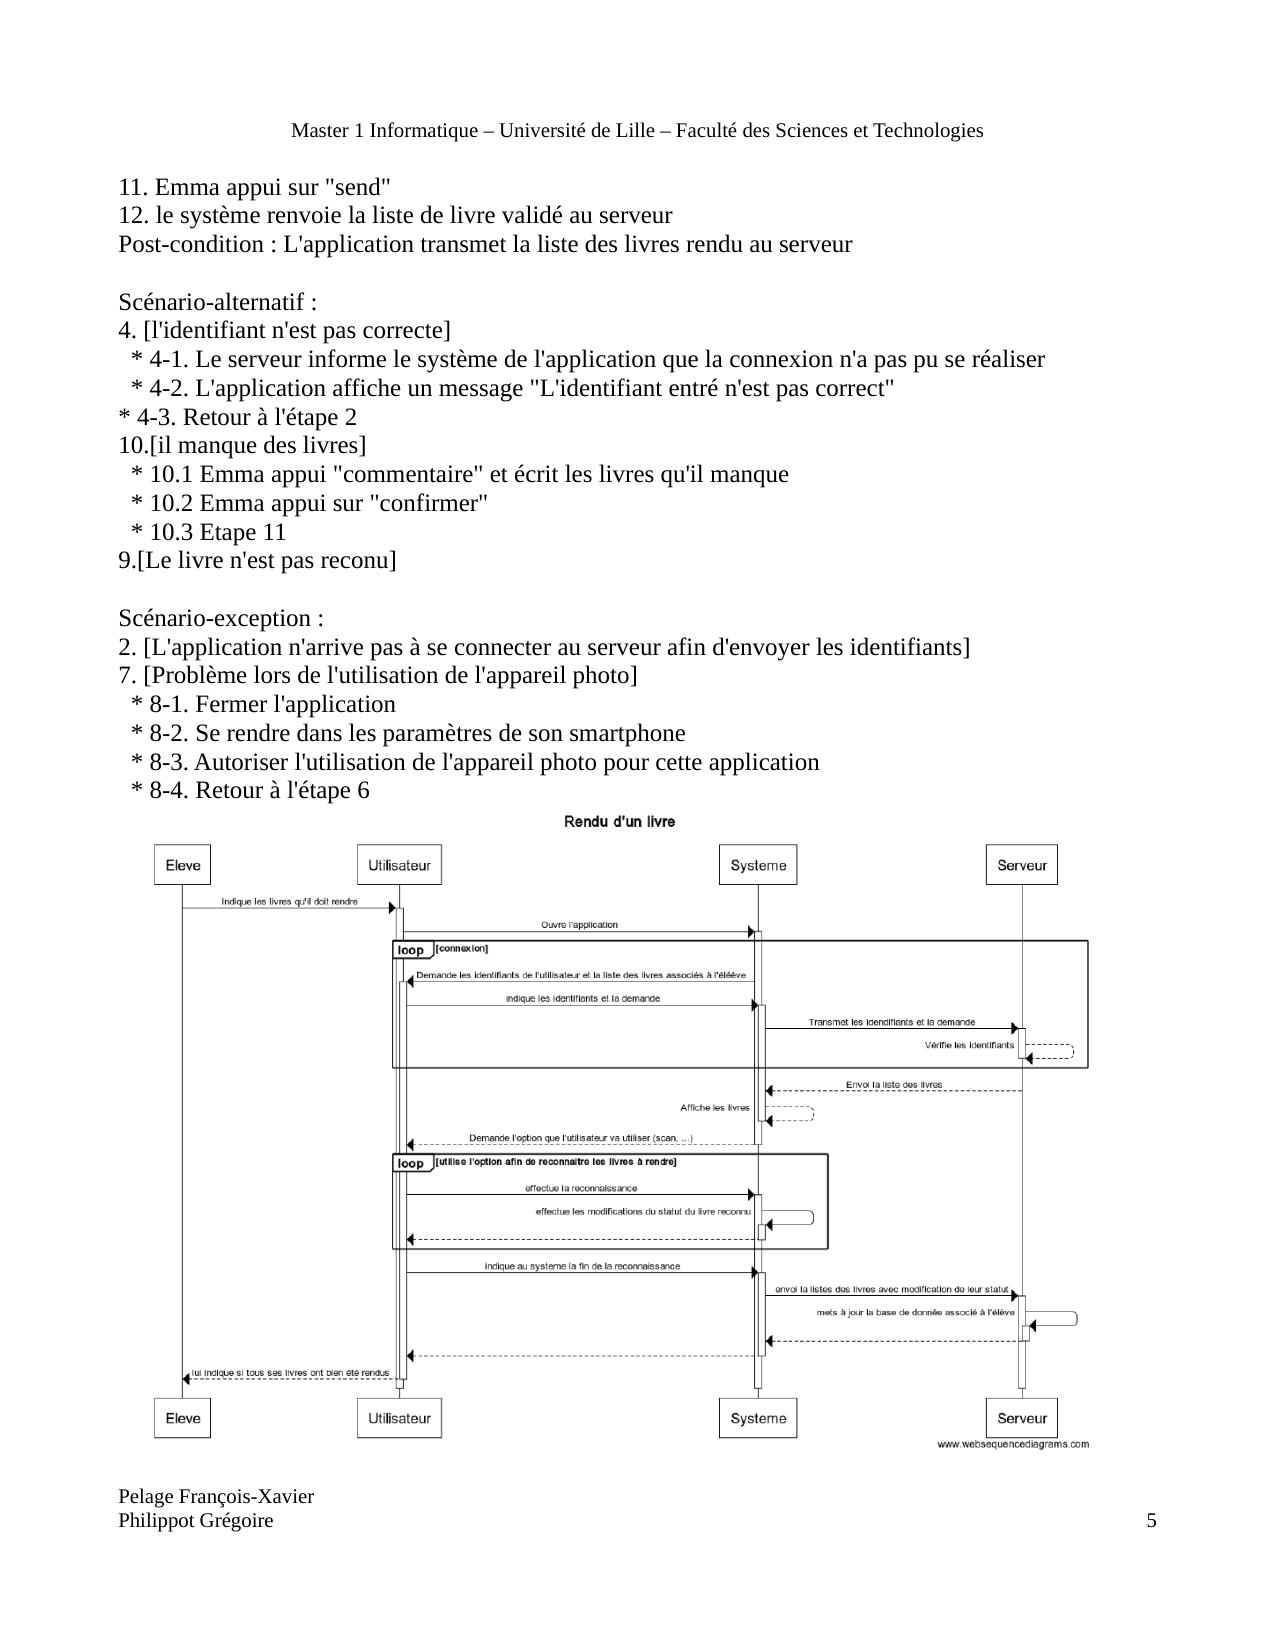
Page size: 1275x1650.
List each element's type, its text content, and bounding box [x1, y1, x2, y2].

text * 4-1. Le serveur informe le système de l'application que la connexion n'a pas pu se réaliser [118, 344, 1157, 373]
text 11. Emma appui sur "send" [118, 172, 1157, 200]
text * 8-2. Se rendre dans les paramètres de son smartphone [118, 718, 1157, 747]
text Post-condition : L'application transmet la liste des livres rendu au serveur [118, 229, 1157, 258]
picture [143, 804, 1095, 1454]
text * 4-2. L'application affiche un message "L'identifiant entré n'est pas correct" [118, 373, 1157, 402]
text * 8-1. Fermer l'application [118, 689, 1157, 718]
text 2. [L'application n'arrive pas à se connecter au serveur afin d'envoyer les identifiants] [118, 632, 1157, 660]
text 7. [Problème lors de l'utilisation de l'appareil photo] [118, 660, 1157, 689]
text Scénario-alternatif : [118, 287, 1157, 315]
text * 8-3. Autoriser l'utilisation de l'appareil photo pour cette application [118, 747, 1157, 775]
text * 4-3. Retour à l'étape 2 [118, 402, 1157, 430]
text * 8-4. Retour à l'étape 6 [118, 775, 1157, 804]
text 9.[Le livre n'est pas reconu] [118, 545, 1157, 574]
text * 10.3 Etape 11 [118, 517, 1157, 545]
text 10.[il manque des livres] [118, 430, 1157, 459]
text Scénario-exception : [118, 603, 1157, 632]
text * 10.2 Emma appui sur "confirmer" [118, 488, 1157, 517]
text * 10.1 Emma appui "commentaire" et écrit les livres qu'il manque [118, 459, 1157, 488]
text 12. le système renvoie la liste de livre validé au serveur [118, 200, 1157, 229]
text 4. [l'identifiant n'est pas correcte] [118, 315, 1157, 344]
